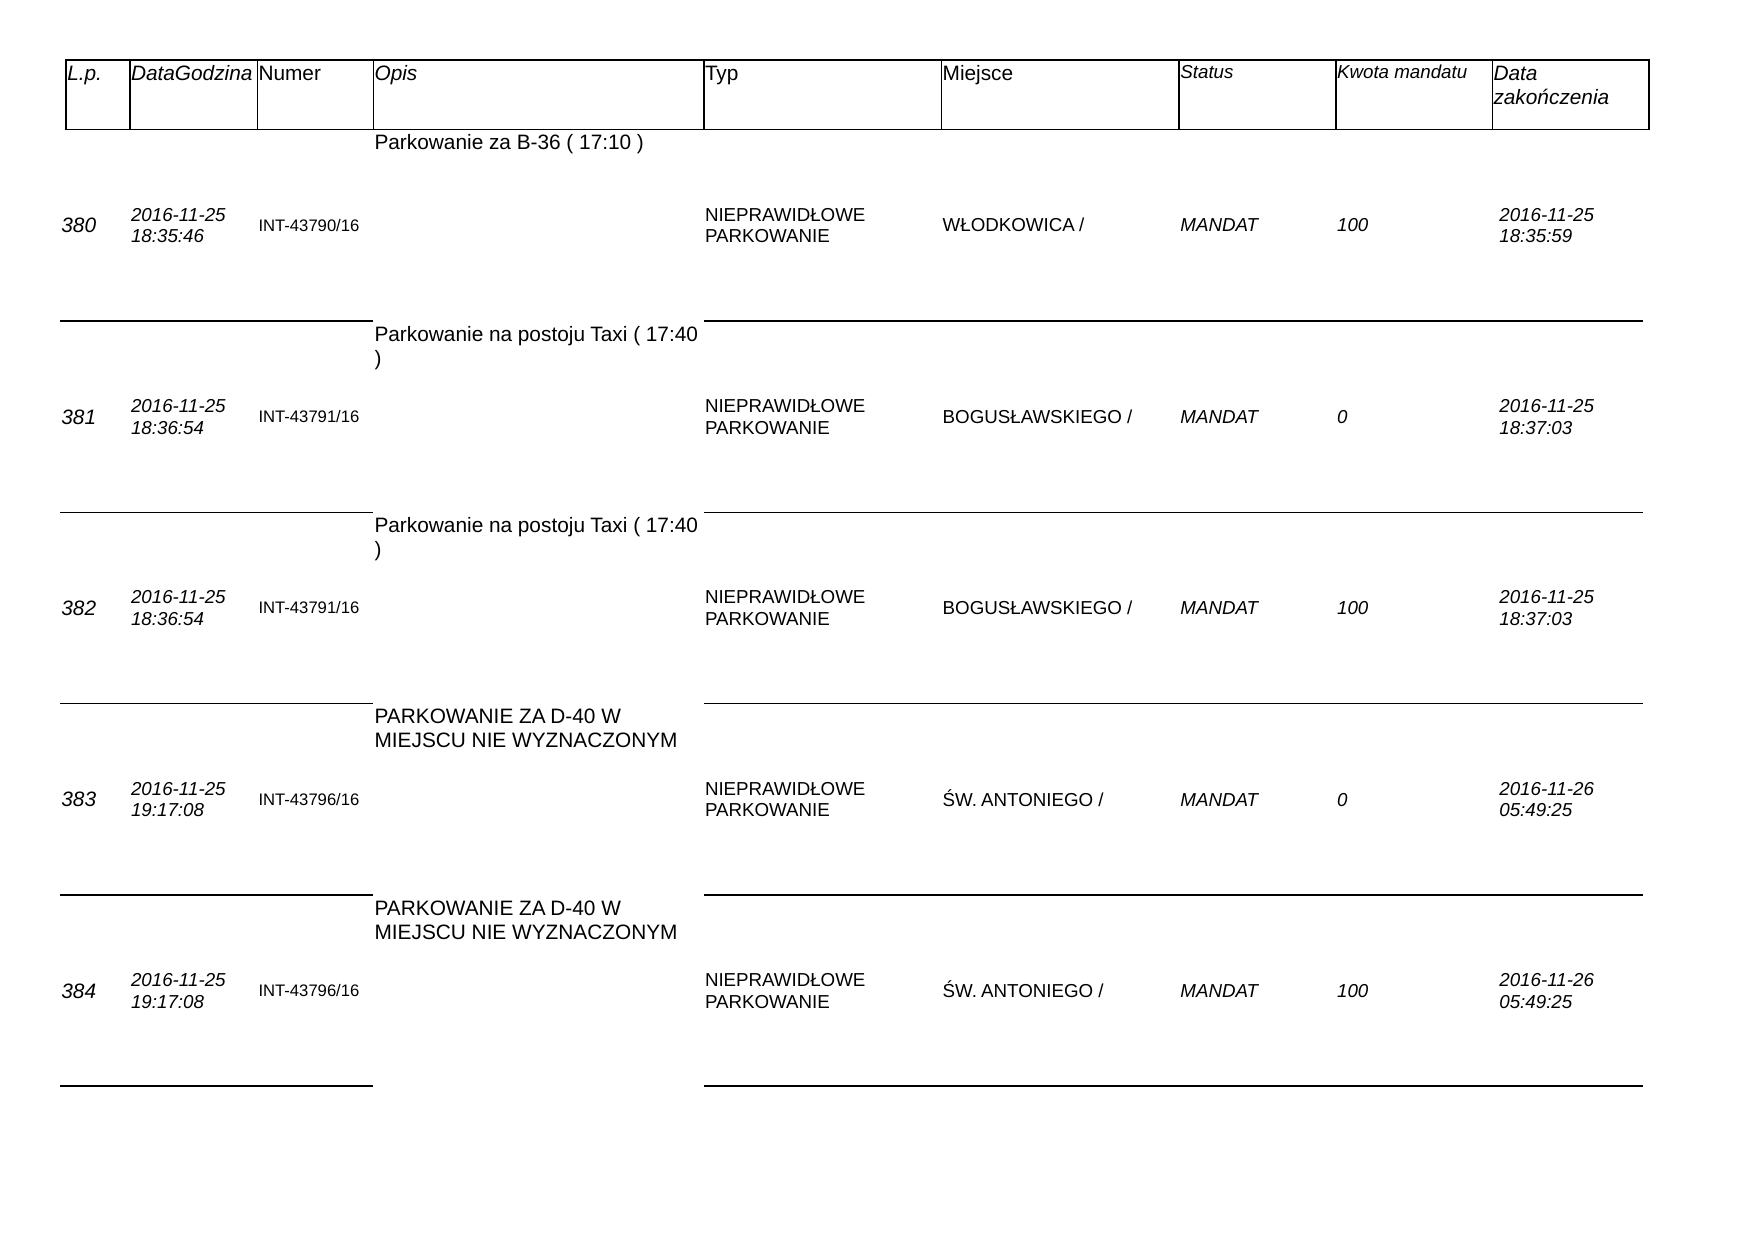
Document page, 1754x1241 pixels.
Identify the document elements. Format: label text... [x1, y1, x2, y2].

table_cell MANDAT [1179, 130, 1336, 320]
table_cell INT-43796/16 [257, 704, 373, 894]
table_cell 2016-11-25 18:37:03 [1498, 513, 1643, 703]
table_cell PARKOWANIE ZA D-40 W MIEJSCU NIE WYZNACZONYM [373, 894, 704, 1085]
table_cell Parkowanie za B-36 ( 17:10 ) [373, 130, 704, 320]
table_cell 2016-11-25 18:37:03 [1498, 322, 1643, 511]
table_cell Parkowanie na postoju Taxi ( 17:40 ) [373, 320, 704, 511]
table_cell ŚW. ANTONIEGO / [941, 704, 1179, 894]
table_header Typ [705, 61, 941, 129]
table_cell INT-43791/16 [257, 322, 373, 511]
table_cell [1643, 320, 1649, 511]
table_cell 2016-11-25 19:17:08 [130, 896, 257, 1085]
table_cell NIEPRAWIDŁOWE PARKOWANIE [704, 896, 941, 1085]
table_cell 383 [60, 704, 130, 894]
table_cell 381 [60, 322, 130, 511]
table_cell MANDAT [1179, 322, 1336, 511]
table_cell BOGUSŁAWSKIEGO / [941, 513, 1179, 703]
table_cell 0 [1336, 704, 1498, 894]
table_cell 384 [60, 896, 130, 1085]
table_cell MANDAT [1179, 513, 1336, 703]
table_header L.p. [67, 61, 129, 129]
table_header Numer [258, 61, 373, 129]
table_cell Parkowanie na postoju Taxi ( 17:40 ) [373, 511, 704, 703]
table_header DataGodzina [131, 61, 257, 129]
table_header Data zakończenia [1493, 61, 1648, 129]
table_cell [1643, 894, 1649, 1085]
table_cell INT-43790/16 [257, 130, 373, 320]
table_cell 2016-11-25 18:36:54 [130, 322, 257, 511]
table_cell [1643, 703, 1649, 894]
table_header Status [1180, 61, 1335, 129]
table_cell 2016-11-25 18:35:59 [1498, 130, 1643, 320]
table_cell 100 [1336, 130, 1498, 320]
table_header Opis [374, 61, 703, 129]
table_cell PARKOWANIE ZA D-40 W MIEJSCU NIE WYZNACZONYM [373, 703, 704, 894]
table_cell 100 [1336, 896, 1498, 1085]
table_cell MANDAT [1179, 704, 1336, 894]
table_cell INT-43791/16 [257, 513, 373, 703]
table_cell 0 [1336, 322, 1498, 511]
table_cell MANDAT [1179, 896, 1336, 1085]
table_header [60, 59, 65, 129]
table_cell 2016-11-25 19:17:08 [130, 704, 257, 894]
table_cell WŁODKOWICA / [941, 130, 1179, 320]
table_cell 2016-11-26 05:49:25 [1498, 704, 1643, 894]
table_header Miejsce [942, 61, 1178, 129]
table_cell 2016-11-25 18:36:54 [130, 513, 257, 703]
table_cell NIEPRAWIDŁOWE PARKOWANIE [704, 513, 941, 703]
table_cell 2016-11-25 18:35:46 [130, 130, 257, 320]
table_cell BOGUSŁAWSKIEGO / [941, 322, 1179, 511]
table_cell ŚW. ANTONIEGO / [941, 896, 1179, 1085]
table_cell 2016-11-26 05:49:25 [1498, 896, 1643, 1085]
table_cell NIEPRAWIDŁOWE PARKOWANIE [704, 322, 941, 511]
table_cell NIEPRAWIDŁOWE PARKOWANIE [704, 130, 941, 320]
table_cell 100 [1336, 513, 1498, 703]
table_header Kwota mandatu [1337, 61, 1492, 129]
table_cell 380 [60, 129, 130, 320]
table_cell NIEPRAWIDŁOWE PARKOWANIE [704, 704, 941, 894]
table_cell INT-43796/16 [257, 896, 373, 1085]
table_cell [1643, 511, 1649, 703]
table_cell 382 [60, 513, 130, 703]
table_cell [1643, 130, 1649, 320]
